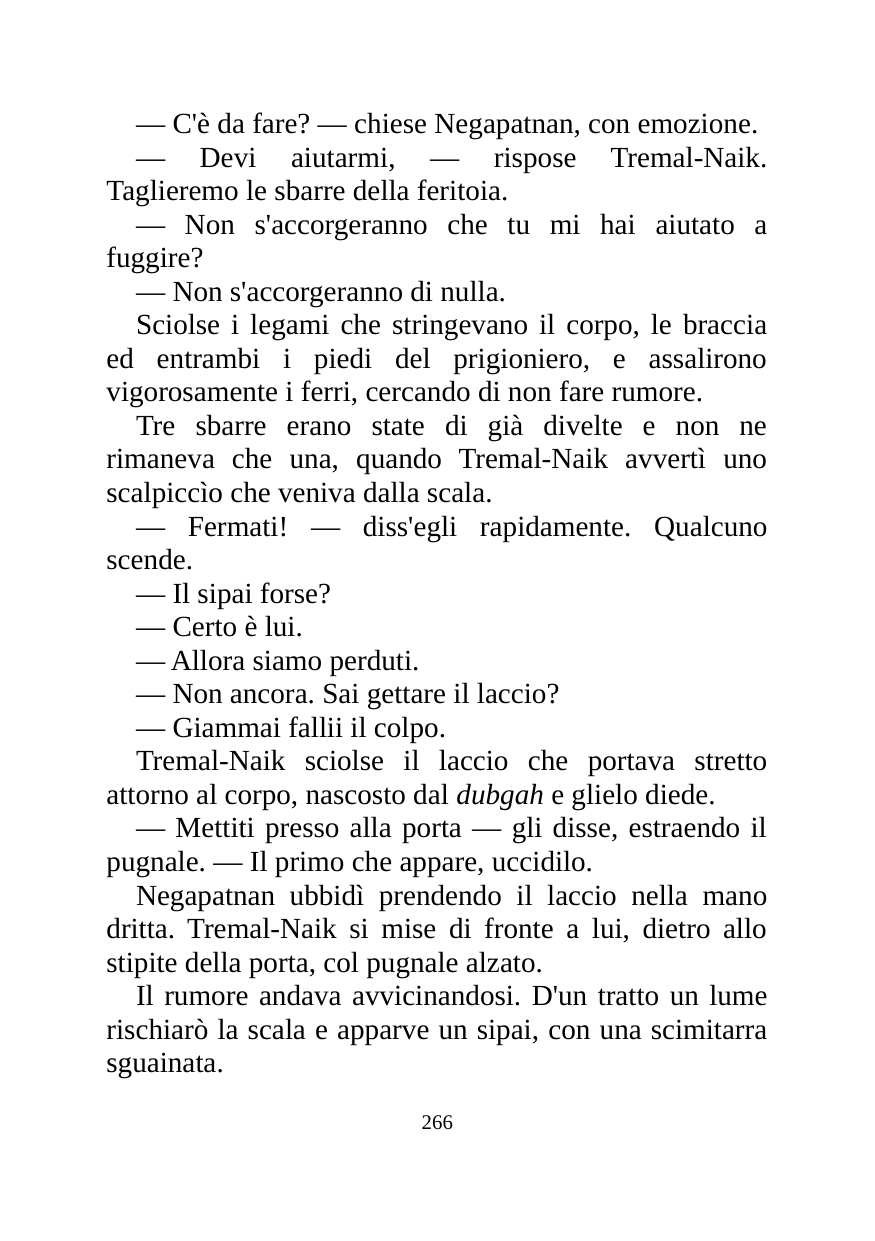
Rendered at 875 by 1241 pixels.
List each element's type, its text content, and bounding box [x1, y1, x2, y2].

text — Giammai fallii il colpo. [106, 710, 768, 743]
text — Non s'accorgeranno che tu mi hai aiutato a fuggire? [106, 207, 768, 274]
text — Devi aiutarmi, — rispose Tremal-Naik. Taglieremo le sbarre della feritoia. [106, 140, 768, 207]
text — Non s'accorgeranno di nulla. [106, 274, 768, 307]
text Il rumore andava avvicinandosi. D'un tratto un lume rischiarò la scala e apparve un sipai, con una scimitarra sguainata. [106, 978, 768, 1079]
text Tre sbarre erano state di già divelte e non ne rimaneva che una, quando Tremal-Naik avvertì uno scalpiccìo che veniva dalla scala. [106, 408, 768, 509]
text — Mettiti presso alla porta — gli disse, estraendo il pugnale. — Il primo che appare, uccidilo. [106, 811, 768, 878]
text — Fermati! — diss'egli rapidamente. Qualcuno scende. [106, 509, 768, 576]
text Sciolse i legami che stringevano il corpo, le braccia ed entrambi i piedi del prigioniero, e assalirono vigorosamente i ferri, cercando di non fare rumore. [106, 307, 768, 408]
text Negapatnan ubbidì prendendo il laccio nella mano dritta. Tremal-Naik si mise di fronte a lui, dietro allo stipite della porta, col pugnale alzato. [106, 878, 768, 978]
text — Allora siamo perduti. [106, 643, 768, 676]
text — Il sipai forse? [106, 576, 768, 609]
text Tremal-Naik sciolse il laccio che portava stretto attorno al corpo, nascosto dal dubgah e glielo diede. [106, 743, 768, 811]
text — Non ancora. Sai gettare il laccio? [106, 676, 768, 710]
text — Certo è lui. [106, 609, 768, 643]
text — C'è da fare? — chiese Negapatnan, con emozione. [106, 106, 768, 140]
